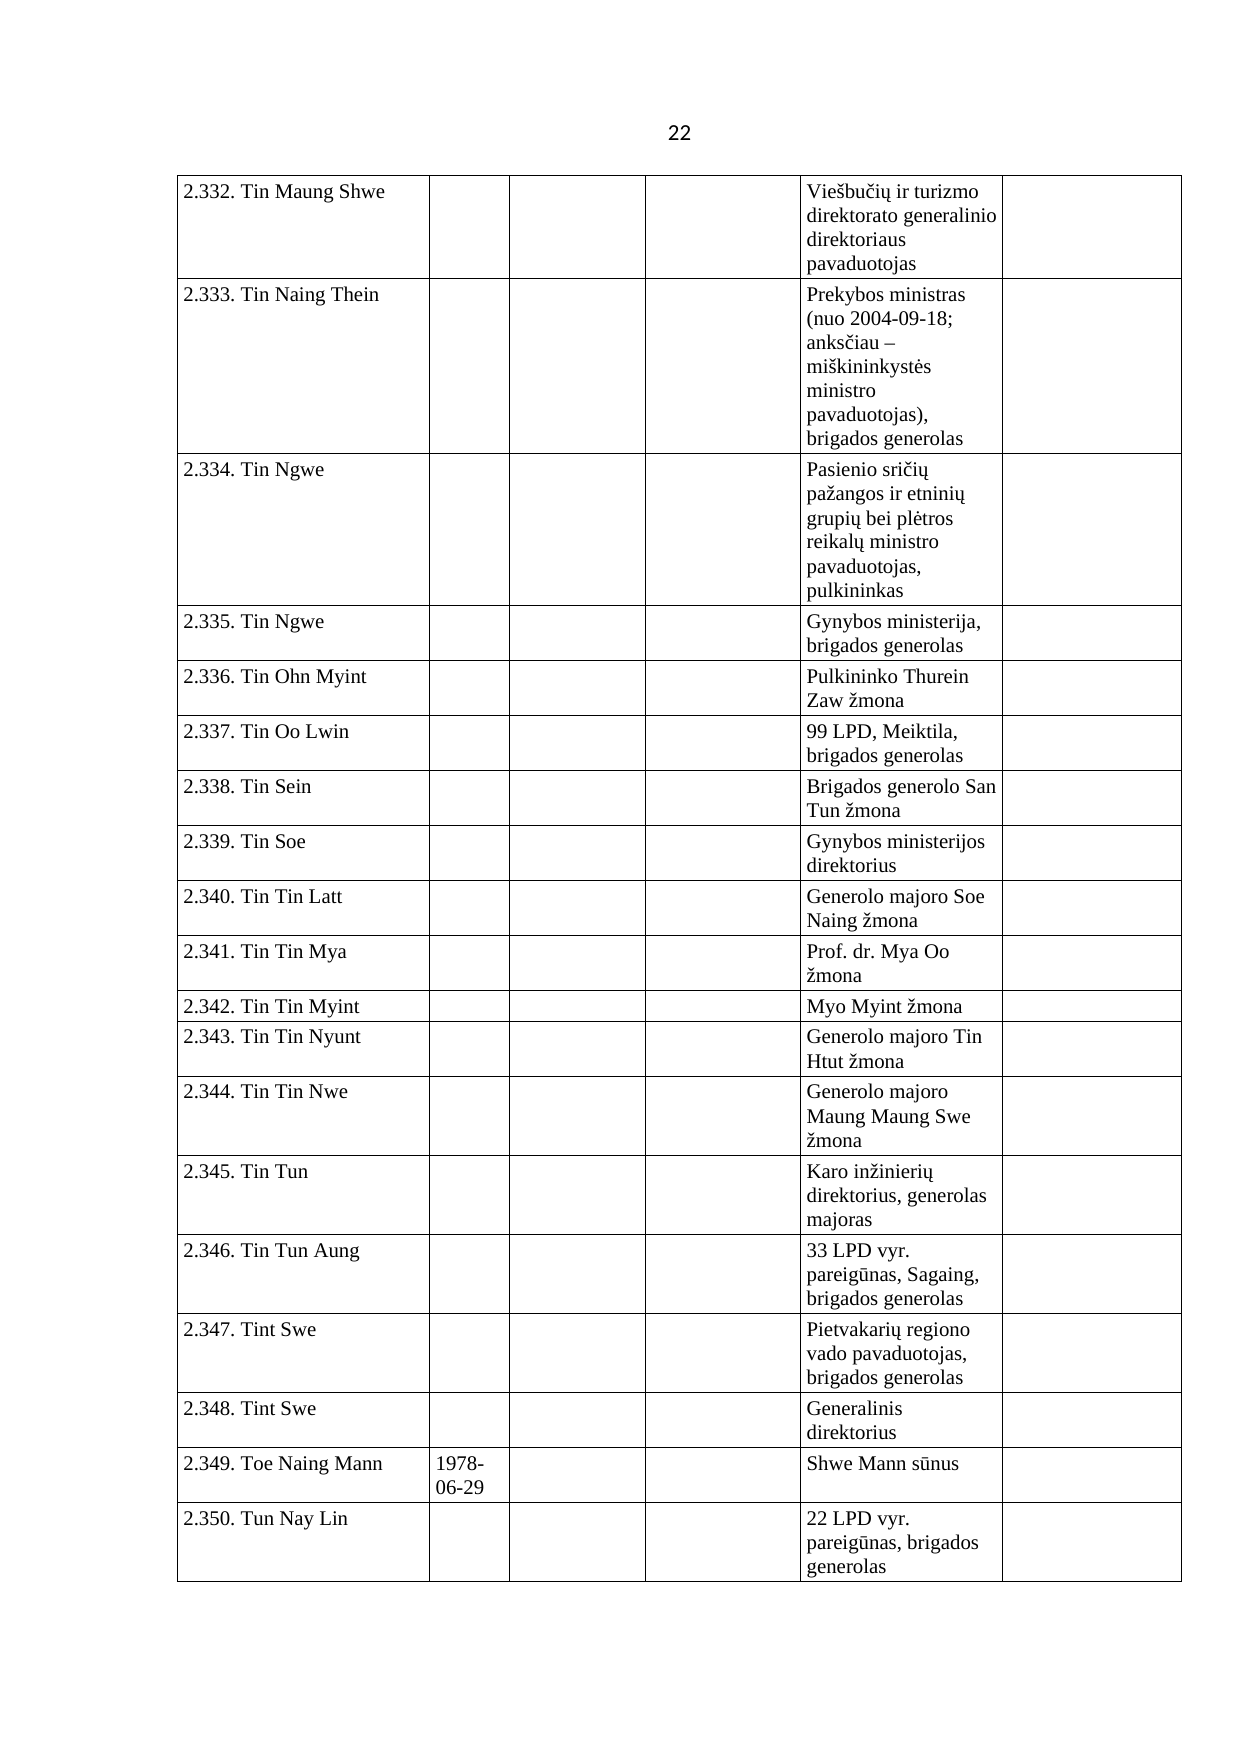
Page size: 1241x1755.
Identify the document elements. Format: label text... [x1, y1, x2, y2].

table_cell [510, 881, 645, 934]
table_cell 99 LPD, Meiktila, brigados generolas [801, 716, 1002, 769]
table_cell [510, 1077, 645, 1154]
table_cell 2.341. Tin Tin Mya [178, 936, 429, 989]
table_cell [646, 454, 800, 604]
table_cell [510, 991, 645, 1021]
table_cell 2.336. Tin Ohn Myint [178, 661, 429, 714]
table_cell 2.334. Tin Ngwe [178, 454, 429, 604]
table_cell 2.344. Tin Tin Nwe [178, 1077, 429, 1154]
table_cell [1003, 991, 1181, 1021]
table_cell [430, 771, 509, 824]
table_cell [430, 606, 509, 659]
table_cell Brigados generolo San Tun žmona [801, 771, 1002, 824]
table_cell [1003, 771, 1181, 824]
table_cell [1003, 1022, 1181, 1076]
table_cell 2.347. Tint Swe [178, 1314, 429, 1392]
table_cell 2.342. Tin Tin Myint [178, 991, 429, 1021]
table_cell Generolo majoro Soe Naing žmona [801, 881, 1002, 934]
table_cell 1978-06-29 [430, 1448, 509, 1502]
table_cell [430, 1077, 509, 1154]
table_cell Pasienio sričių pažangos ir etninių grupių bei plėtros reikalų ministro pavaduotojas, pulkininkas [801, 454, 1002, 604]
table_cell 2.349. Toe Naing Mann [178, 1448, 429, 1502]
table_cell [646, 771, 800, 824]
table_cell 22 LPD vyr. pareigūnas, brigados generolas [801, 1503, 1002, 1581]
table_cell [430, 1503, 509, 1581]
table_cell [1003, 176, 1181, 278]
table_cell [1003, 661, 1181, 714]
table_cell 2.350. Tun Nay Lin [178, 1503, 429, 1581]
table_cell 2.332. Tin Maung Shwe [178, 176, 429, 278]
table_cell [510, 826, 645, 879]
table_cell [510, 279, 645, 453]
table_cell Shwe Mann sūnus [801, 1448, 1002, 1502]
table_cell [510, 1022, 645, 1076]
table_cell [1003, 936, 1181, 989]
table_cell [430, 661, 509, 714]
table_cell [1003, 826, 1181, 879]
table_cell Gynybos ministerija, brigados generolas [801, 606, 1002, 659]
table_cell Generolo majoro Tin Htut žmona [801, 1022, 1002, 1076]
table_cell [510, 176, 645, 278]
table_cell [646, 279, 800, 453]
table_cell [1003, 716, 1181, 769]
table_cell [646, 881, 800, 934]
table_cell [430, 716, 509, 769]
table_cell [1003, 1503, 1181, 1581]
table_cell Generalinis direktorius [801, 1393, 1002, 1447]
table_cell [510, 454, 645, 604]
table_cell 2.345. Tin Tun [178, 1156, 429, 1234]
table_cell [646, 991, 800, 1021]
table_cell [430, 1235, 509, 1313]
table_cell [510, 1314, 645, 1392]
table_cell Pietvakarių regiono vado pavaduotojas, brigados generolas [801, 1314, 1002, 1392]
table_cell [646, 716, 800, 769]
table_cell Karo inžinierių direktorius, generolas majoras [801, 1156, 1002, 1234]
table_cell [510, 1156, 645, 1234]
table_cell [430, 454, 509, 604]
table_cell [430, 991, 509, 1021]
table_cell [510, 1503, 645, 1581]
table_cell [430, 1393, 509, 1447]
table_cell Gynybos ministerijos direktorius [801, 826, 1002, 879]
table_cell [646, 936, 800, 989]
table_cell Prof. dr. Mya Oo žmona [801, 936, 1002, 989]
table_cell [1003, 1235, 1181, 1313]
table_cell [646, 661, 800, 714]
table_cell [430, 176, 509, 278]
table_cell [646, 1448, 800, 1502]
table_cell [646, 1314, 800, 1392]
table_cell [1003, 454, 1181, 604]
table_cell [430, 279, 509, 453]
table_cell [430, 826, 509, 879]
table_cell [1003, 1077, 1181, 1154]
table_cell [646, 1077, 800, 1154]
table_cell [646, 1503, 800, 1581]
table_cell [646, 176, 800, 278]
table_cell [430, 1022, 509, 1076]
table_cell [646, 1022, 800, 1076]
table_cell [510, 771, 645, 824]
table_cell [646, 1235, 800, 1313]
table_cell [430, 881, 509, 934]
table_cell Prekybos ministras (nuo 2004-09-18; anksčiau – miškininkystės ministro pavaduotojas), brigados generolas [801, 279, 1002, 453]
table_cell [1003, 1314, 1181, 1392]
table_cell [1003, 881, 1181, 934]
table_cell 33 LPD vyr. pareigūnas, Sagaing, brigados generolas [801, 1235, 1002, 1313]
table_cell [1003, 1448, 1181, 1502]
table_cell [430, 1156, 509, 1234]
table_cell 2.337. Tin Oo Lwin [178, 716, 429, 769]
table_cell [646, 1393, 800, 1447]
table_cell 2.340. Tin Tin Latt [178, 881, 429, 934]
table_cell 2.333. Tin Naing Thein [178, 279, 429, 453]
table_cell 2.343. Tin Tin Nyunt [178, 1022, 429, 1076]
table_cell [510, 661, 645, 714]
table_cell [1003, 1393, 1181, 1447]
table_cell 2.346. Tin Tun Aung [178, 1235, 429, 1313]
table_cell 2.335. Tin Ngwe [178, 606, 429, 659]
table_cell [646, 1156, 800, 1234]
table_cell Viešbučių ir turizmo direktorato generalinio direktoriaus pavaduotojas [801, 176, 1002, 278]
table_cell [510, 606, 645, 659]
table_cell [646, 826, 800, 879]
table_cell [510, 1393, 645, 1447]
table_cell [510, 716, 645, 769]
table_cell [646, 606, 800, 659]
table_cell [1003, 279, 1181, 453]
table_cell Generolo majoro Maung Maung Swe žmona [801, 1077, 1002, 1154]
table_cell [1003, 1156, 1181, 1234]
table_cell Myo Myint žmona [801, 991, 1002, 1021]
table_cell [1003, 606, 1181, 659]
table_cell [430, 1314, 509, 1392]
table_cell [510, 1448, 645, 1502]
table_cell Pulkininko Thurein Zaw žmona [801, 661, 1002, 714]
table_cell [510, 936, 645, 989]
table_cell 2.338. Tin Sein [178, 771, 429, 824]
table_cell [430, 936, 509, 989]
table_cell 2.339. Tin Soe [178, 826, 429, 879]
table_cell [510, 1235, 645, 1313]
table_cell 2.348. Tint Swe [178, 1393, 429, 1447]
